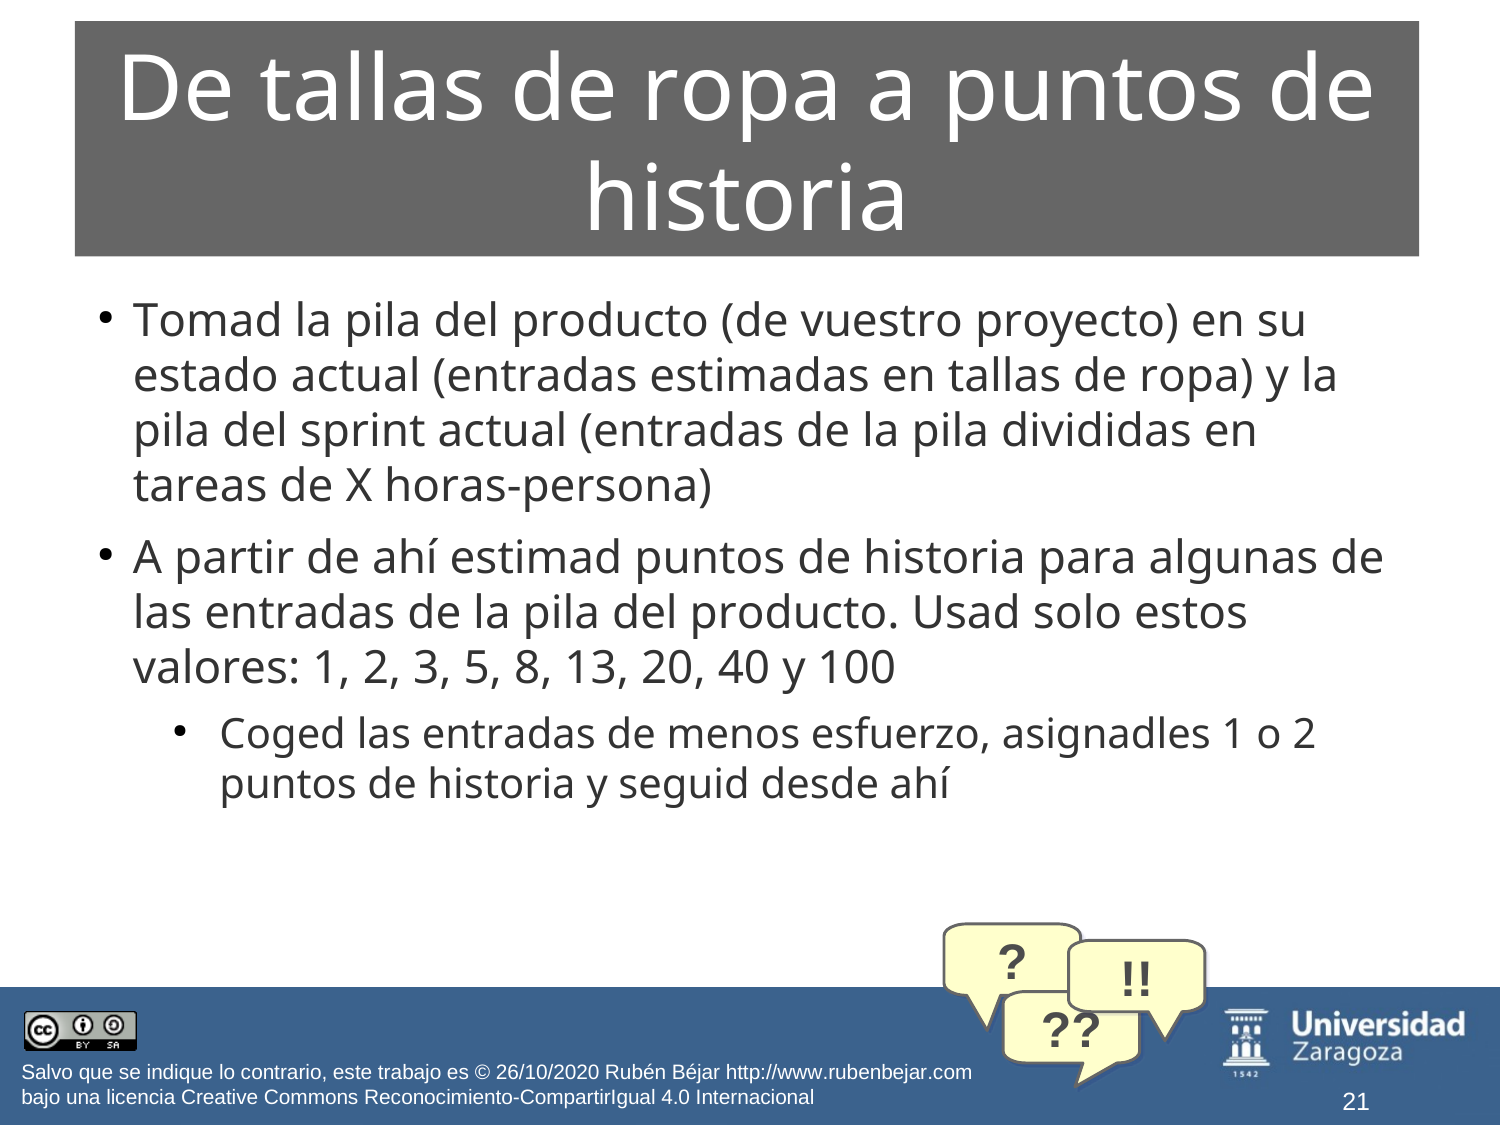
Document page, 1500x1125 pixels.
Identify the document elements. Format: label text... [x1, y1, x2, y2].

text_box ? [943, 923, 1081, 1031]
picture [0, 987, 1500, 1125]
text_box ?? [1003, 991, 1140, 1087]
text_box !! [1068, 940, 1205, 1041]
title De tallas de ropa a puntos de historia [74, 21, 1420, 257]
list Tomad la pila del producto (de vuestro proyecto) en su estado actual (entradas estimadas en tallas de ropa) y la pila del sprint actual (entradas de la pila divididas en tareas de X horas-persona) A partir de ahí estimad puntos de historia para algunas de las entradas de la pila del producto. Usad solo estos valores: 1, 2, 3, 5, 8, 13, 20, 40 y 100 Coged las entradas de menos esfuerzo, asignadles 1 o 2 puntos de historia y seguid desde ahí [82, 283, 1418, 957]
